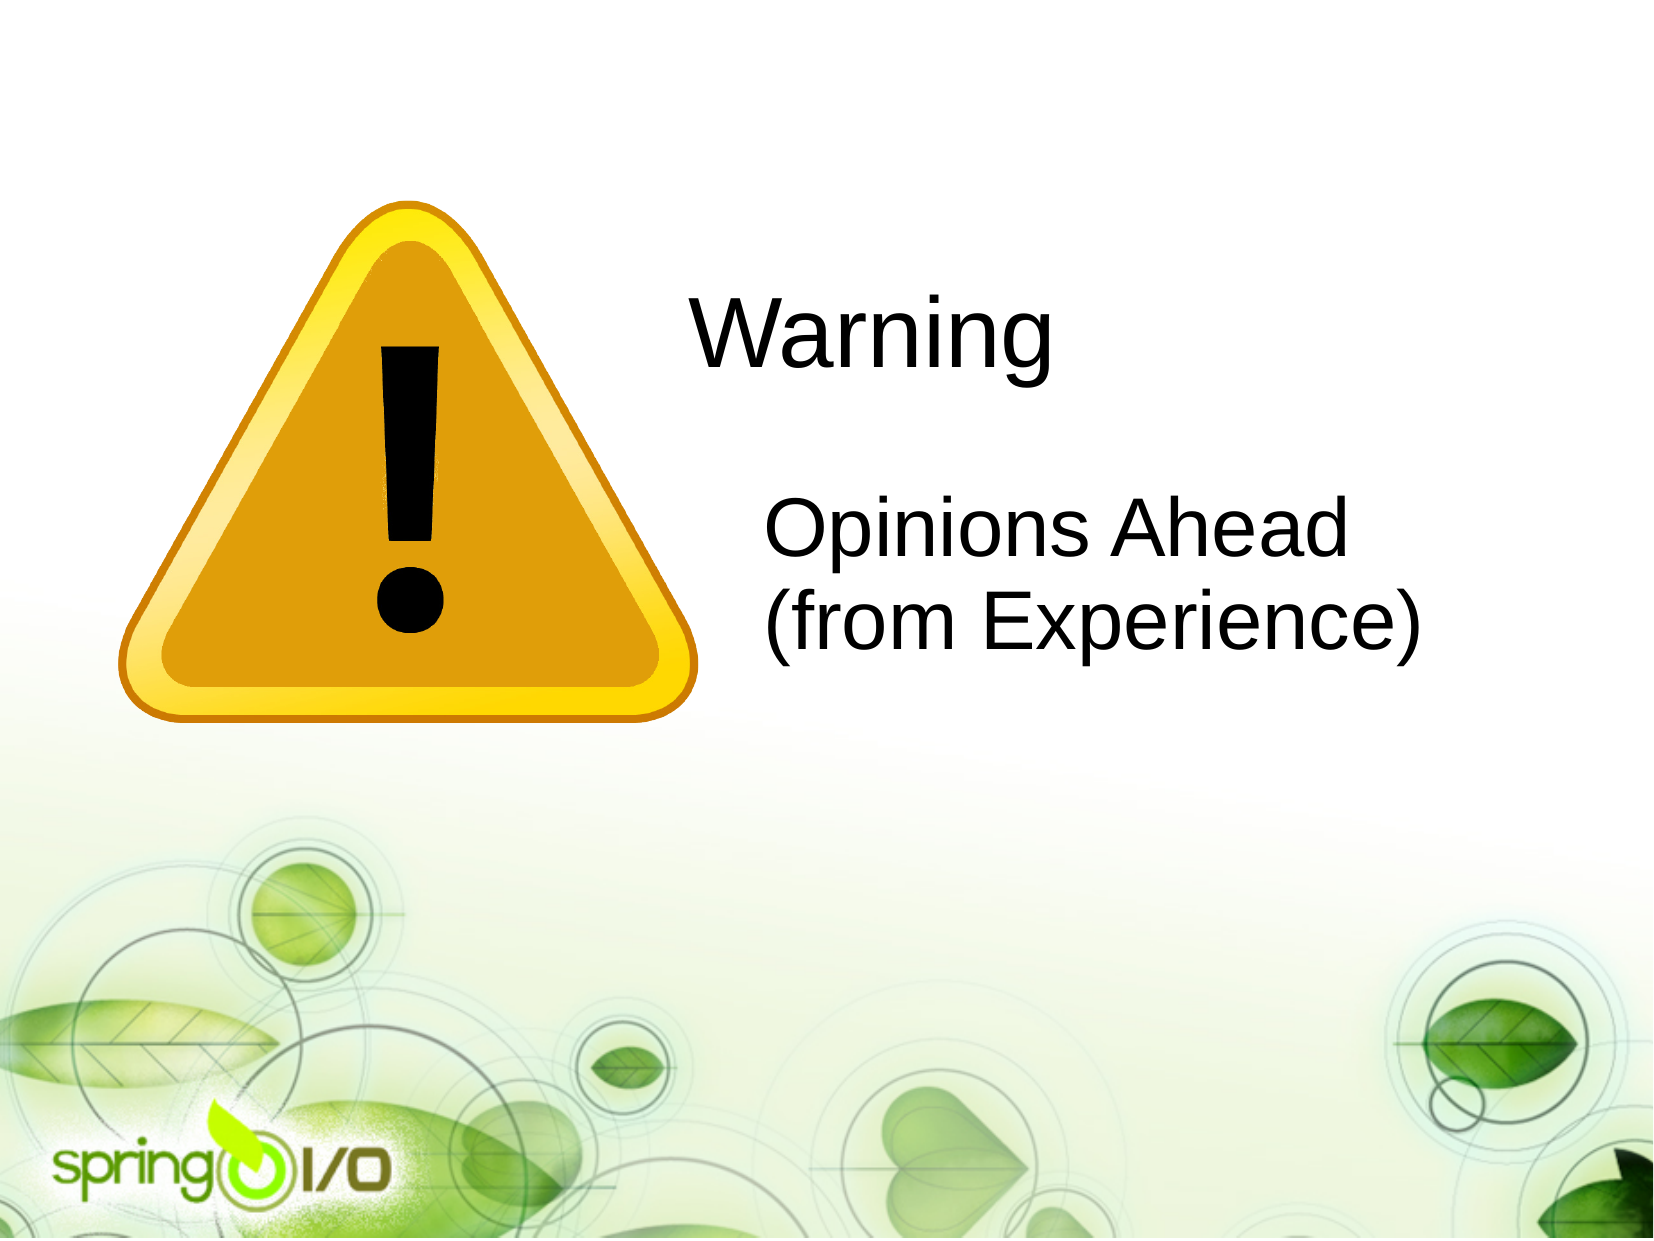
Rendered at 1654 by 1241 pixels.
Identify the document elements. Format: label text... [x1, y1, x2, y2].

text_box Warning Opinions Ahead (from Experience) [673, 269, 1537, 676]
picture [0, 0, 1654, 1238]
